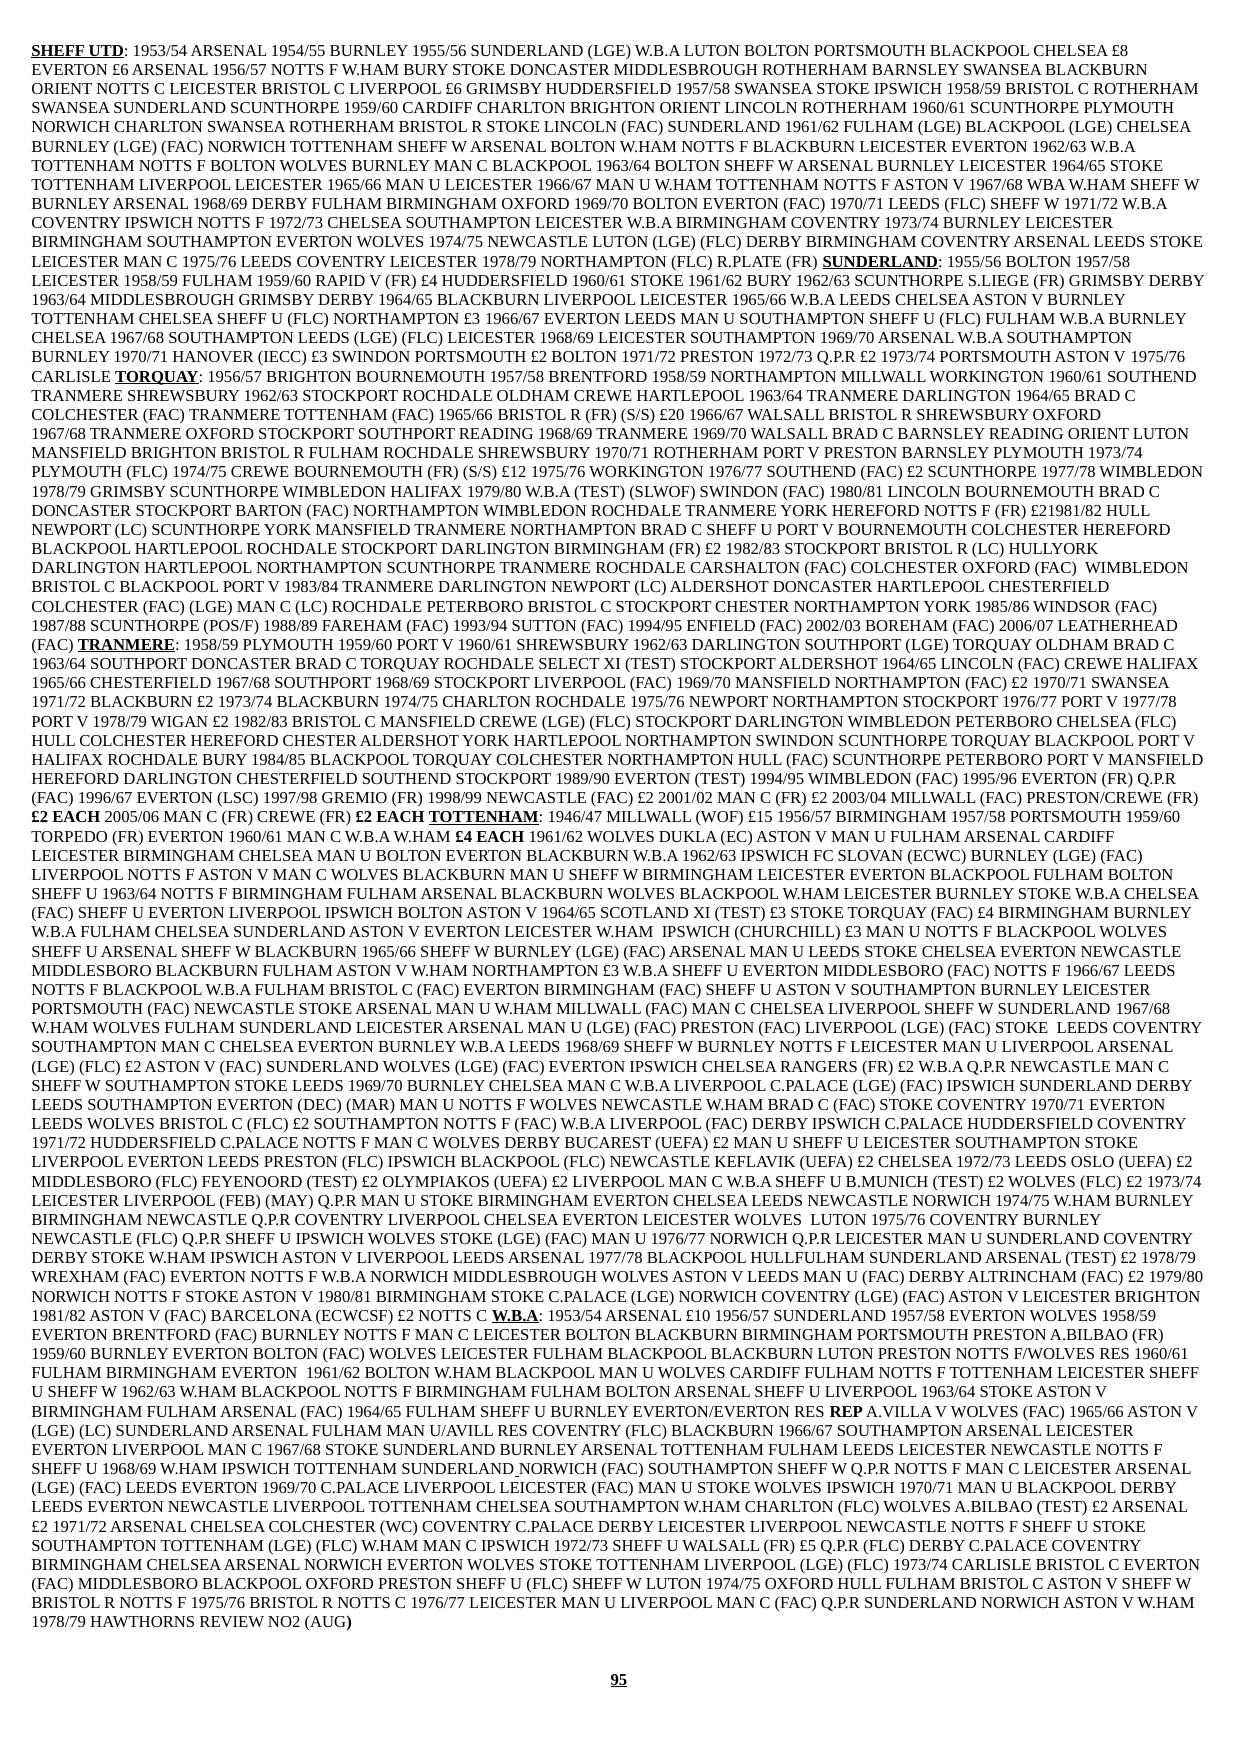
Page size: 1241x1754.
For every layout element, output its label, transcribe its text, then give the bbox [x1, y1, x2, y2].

text SHEFF UTD: 1953/54 ARSENAL 1954/55 BURNLEY 1955/56 SUNDERLAND (LGE) W.B.A LUTON BOLTON PORTSMOUTH BLACKPOOL CHELSEA £8 EVERTON £6 ARSENAL 1956/57 NOTTS F W.HAM BURY STOKE DONCASTER MIDDLESBROUGH ROTHERHAM BARNSLEY SWANSEA BLACKBURN ORIENT NOTTS C LEICESTER BRISTOL C LIVERPOOL £6 GRIMSBY HUDDERSFIELD 1957/58 SWANSEA STOKE IPSWICH 1958/59 BRISTOL C ROTHERHAM SWANSEA SUNDERLAND SCUNTHORPE 1959/60 CARDIFF CHARLTON BRIGHTON ORIENT LINCOLN ROTHERHAM 1960/61 SCUNTHORPE PLYMOUTH NORWICH CHARLTON SWANSEA ROTHERHAM BRISTOL R STOKE LINCOLN (FAC) SUNDERLAND 1961/62 FULHAM (LGE) BLACKPOOL (LGE) CHELSEA BURNLEY (LGE) (FAC) NORWICH TOTTENHAM SHEFF W ARSENAL BOLTON W.HAM NOTTS F BLACKBURN LEICESTER EVERTON 1962/63 W.B.A TOTTENHAM NOTTS F BOLTON WOLVES BURNLEY MAN C BLACKPOOL 1963/64 BOLTON SHEFF W ARSENAL BURNLEY LEICESTER 1964/65 STOKE TOTTENHAM LIVERPOOL LEICESTER 1965/66 MAN U LEICESTER 1966/67 MAN U W.HAM TOTTENHAM NOTTS F ASTON V 1967/68 WBA W.HAM SHEFF W BURNLEY ARSENAL 1968/69 DERBY FULHAM BIRMINGHAM OXFORD 1969/70 BOLTON EVERTON (FAC) 1970/71 LEEDS (FLC) SHEFF W 1971/72 W.B.A COVENTRY IPSWICH NOTTS F 1972/73 CHELSEA SOUTHAMPTON LEICESTER W.B.A BIRMINGHAM COVENTRY 1973/74 BURNLEY LEICESTER BIRMINGHAM SOUTHAMPTON EVERTON WOLVES 1974/75 NEWCASTLE LUTON (LGE) (FLC) DERBY BIRMINGHAM COVENTRY ARSENAL LEEDS STOKE LEICESTER MAN C 1975/76 LEEDS COVENTRY LEICESTER 1978/79 NORTHAMPTON (FLC) R.PLATE (FR) SUNDERLAND: 1955/56 BOLTON 1957/58 LEICESTER 1958/59 FULHAM 1959/60 RAPID V (FR) £4 HUDDERSFIELD 1960/61 STOKE 1961/62 BURY 1962/63 SCUNTHORPE S.LIEGE (FR) GRIMSBY DERBY 1963/64 MIDDLESBROUGH GRIMSBY DERBY 1964/65 BLACKBURN LIVERPOOL LEICESTER 1965/66 W.B.A LEEDS CHELSEA ASTON V BURNLEY TOTTENHAM CHELSEA SHEFF U (FLC) NORTHAMPTON £3 1966/67 EVERTON LEEDS MAN U SOUTHAMPTON SHEFF U (FLC) FULHAM W.B.A BURNLEY CHELSEA 1967/68 SOUTHAMPTON LEEDS (LGE) (FLC) LEICESTER 1968/69 LEICESTER SOUTHAMPTON 1969/70 ARSENAL W.B.A SOUTHAMPTON BURNLEY 1970/71 HANOVER (IECC) £3 SWINDON PORTSMOUTH £2 BOLTON 1971/72 PRESTON 1972/73 Q.P.R £2 1973/74 PORTSMOUTH ASTON V 1975/76 CARLISLE TORQUAY: 1956/57 BRIGHTON BOURNEMOUTH 1957/58 BRENTFORD 1958/59 NORTHAMPTON MILLWALL WORKINGTON 1960/61 SOUTHEND TRANMERE SHREWSBURY 1962/63 STOCKPORT ROCHDALE OLDHAM CREWE HARTLEPOOL 1963/64 TRANMERE DARLINGTON 1964/65 BRAD C COLCHESTER (FAC) TRANMERE TOTTENHAM (FAC) 1965/66 BRISTOL R (FR) (S/S) £20 1966/67 WALSALL BRISTOL R SHREWSBURY OXFORD [31, 41, 1206, 424]
text 1967/68 TRANMERE OXFORD STOCKPORT SOUTHPORT READING 1968/69 TRANMERE 1969/70 WALSALL BRAD C BARNSLEY READING ORIENT LUTON MANSFIELD BRIGHTON BRISTOL R FULHAM ROCHDALE SHREWSBURY 1970/71 ROTHERHAM PORT V PRESTON BARNSLEY PLYMOUTH 1973/74 PLYMOUTH (FLC) 1974/75 CREWE BOURNEMOUTH (FR) (S/S) £12 1975/76 WORKINGTON 1976/77 SOUTHEND (FAC) £2 SCUNTHORPE 1977/78 WIMBLEDON 1978/79 GRIMSBY SCUNTHORPE WIMBLEDON HALIFAX 1979/80 W.B.A (TEST) (SLWOF) SWINDON (FAC) 1980/81 LINCOLN BOURNEMOUTH BRAD C DONCASTER STOCKPORT BARTON (FAC) NORTHAMPTON WIMBLEDON ROCHDALE TRANMERE YORK HEREFORD NOTTS F (FR) £21981/82 HULL NEWPORT (LC) SCUNTHORPE YORK MANSFIELD TRANMERE NORTHAMPTON BRAD C SHEFF U PORT V BOURNEMOUTH COLCHESTER HEREFORD BLACKPOOL HARTLEPOOL ROCHDALE STOCKPORT DARLINGTON BIRMINGHAM (FR) £2 1982/83 STOCKPORT BRISTOL R (LC) HULLYORK DARLINGTON HARTLEPOOL NORTHAMPTON SCUNTHORPE TRANMERE ROCHDALE CARSHALTON (FAC) COLCHESTER OXFORD (FAC) WIMBLEDON BRISTOL C BLACKPOOL PORT V 1983/84 TRANMERE DARLINGTON NEWPORT (LC) ALDERSHOT DONCASTER HARTLEPOOL CHESTERFIELD COLCHESTER (FAC) (LGE) MAN C (LC) ROCHDALE PETERBORO BRISTOL C STOCKPORT CHESTER NORTHAMPTON YORK 1985/86 WINDSOR (FAC) 1987/88 SCUNTHORPE (POS/F) 1988/89 FAREHAM (FAC) 1993/94 SUTTON (FAC) 1994/95 ENFIELD (FAC) 2002/03 BOREHAM (FAC) 2006/07 LEATHERHEAD (FAC) TRANMERE: 1958/59 PLYMOUTH 1959/60 PORT V 1960/61 SHREWSBURY 1962/63 DARLINGTON SOUTHPORT (LGE) TORQUAY OLDHAM BRAD C 1963/64 SOUTHPORT DONCASTER BRAD C TORQUAY ROCHDALE SELECT XI (TEST) STOCKPORT ALDERSHOT 1964/65 LINCOLN (FAC) CREWE HALIFAX 1965/66 CHESTERFIELD 1967/68 SOUTHPORT 1968/69 STOCKPORT LIVERPOOL (FAC) 1969/70 MANSFIELD NORTHAMPTON (FAC) £2 1970/71 SWANSEA 1971/72 BLACKBURN £2 1973/74 BLACKBURN 1974/75 CHARLTON ROCHDALE 1975/76 NEWPORT NORTHAMPTON STOCKPORT 1976/77 PORT V 1977/78 PORT V 1978/79 WIGAN £2 1982/83 BRISTOL C MANSFIELD CREWE (LGE) (FLC) STOCKPORT DARLINGTON WIMBLEDON PETERBORO CHELSEA (FLC) HULL COLCHESTER HEREFORD CHESTER ALDERSHOT YORK HARTLEPOOL NORTHAMPTON SWINDON SCUNTHORPE TORQUAY BLACKPOOL PORT V HALIFAX ROCHDALE BURY 1984/85 BLACKPOOL TORQUAY COLCHESTER NORTHAMPTON HULL (FAC) SCUNTHORPE PETERBORO PORT V MANSFIELD HEREFORD DARLINGTON CHESTERFIELD SOUTHEND STOCKPORT 1989/90 EVERTON (TEST) 1994/95 WIMBLEDON (FAC) 1995/96 EVERTON (FR) Q.P.R (FAC) 1996/67 EVERTON (LSC) 1997/98 GREMIO (FR) 1998/99 NEWCASTLE (FAC) £2 2001/02 MAN C (FR) £2 2003/04 MILLWALL (FAC) PRESTON/CREWE (FR) £2 EACH 2005/06 MAN C (FR) CREWE (FR) £2 EACH TOTTENHAM: 1946/47 MILLWALL (WOF) £15 1956/57 BIRMINGHAM 1957/58 PORTSMOUTH 1959/60 TORPEDO (FR) EVERTON 1960/61 MAN C W.B.A W.HAM £4 EACH 1961/62 WOLVES DUKLA (EC) ASTON V MAN U FULHAM ARSENAL CARDIFF LEICESTER BIRMINGHAM CHELSEA MAN U BOLTON EVERTON BLACKBURN W.B.A 1962/63 IPSWICH FC SLOVAN (ECWC) BURNLEY (LGE) (FAC) LIVERPOOL NOTTS F ASTON V MAN C WOLVES BLACKBURN MAN U SHEFF W BIRMINGHAM LEICESTER EVERTON BLACKPOOL FULHAM BOLTON SHEFF U 1963/64 NOTTS F BIRMINGHAM FULHAM ARSENAL BLACKBURN WOLVES BLACKPOOL W.HAM LEICESTER BURNLEY STOKE W.B.A CHELSEA (FAC) SHEFF U EVERTON LIVERPOOL IPSWICH BOLTON ASTON V 1964/65 SCOTLAND XI (TEST) £3 STOKE TORQUAY (FAC) £4 BIRMINGHAM BURNLEY W.B.A FULHAM CHELSEA SUNDERLAND ASTON V EVERTON LEICESTER W.HAM IPSWICH (CHURCHILL) £3 MAN U NOTTS F BLACKPOOL WOLVES SHEFF U ARSENAL SHEFF W BLACKBURN 1965/66 SHEFF W BURNLEY (LGE) (FAC) ARSENAL MAN U LEEDS STOKE CHELSEA EVERTON NEWCASTLE MIDDLESBORO BLACKBURN FULHAM ASTON V W.HAM NORTHAMPTON £3 W.B.A SHEFF U EVERTON MIDDLESBORO (FAC) NOTTS F 1966/67 LEEDS NOTTS F BLACKPOOL W.B.A FULHAM BRISTOL C (FAC) EVERTON BIRMINGHAM (FAC) SHEFF U ASTON V SOUTHAMPTON BURNLEY LEICESTER PORTSMOUTH (FAC) NEWCASTLE STOKE ARSENAL MAN U W.HAM MILLWALL (FAC) MAN C CHELSEA LIVERPOOL SHEFF W SUNDERLAND 1967/68 W.HAM WOLVES FULHAM SUNDERLAND LEICESTER ARSENAL MAN U (LGE) (FAC) PRESTON (FAC) LIVERPOOL (LGE) (FAC) STOKE LEEDS COVENTRY SOUTHAMPTON MAN C CHELSEA EVERTON BURNLEY W.B.A LEEDS 1968/69 SHEFF W BURNLEY NOTTS F LEICESTER MAN U LIVERPOOL ARSENAL (LGE) (FLC) £2 ASTON V (FAC) SUNDERLAND WOLVES (LGE) (FAC) EVERTON IPSWICH CHELSEA RANGERS (FR) £2 W.B.A Q.P.R NEWCASTLE MAN C SHEFF W SOUTHAMPTON STOKE LEEDS 1969/70 BURNLEY CHELSEA MAN C W.B.A LIVERPOOL C.PALACE (LGE) (FAC) IPSWICH SUNDERLAND DERBY LEEDS SOUTHAMPTON EVERTON (DEC) (MAR) MAN U NOTTS F WOLVES NEWCASTLE W.HAM BRAD C (FAC) STOKE COVENTRY 1970/71 EVERTON LEEDS WOLVES BRISTOL C (FLC) £2 SOUTHAMPTON NOTTS F (FAC) W.B.A LIVERPOOL (FAC) DERBY IPSWICH C.PALACE HUDDERSFIELD COVENTRY 1971/72 HUDDERSFIELD C.PALACE NOTTS F MAN C WOLVES DERBY BUCAREST (UEFA) £2 MAN U SHEFF U LEICESTER SOUTHAMPTON STOKE LIVERPOOL EVERTON LEEDS PRESTON (FLC) IPSWICH BLACKPOOL (FLC) NEWCASTLE KEFLAVIK (UEFA) £2 CHELSEA 1972/73 LEEDS OSLO (UEFA) £2 MIDDLESBORO (FLC) FEYENOORD (TEST) £2 OLYMPIAKOS (UEFA) £2 LIVERPOOL MAN C W.B.A SHEFF U B.MUNICH (TEST) £2 WOLVES (FLC) £2 1973/74 LEICESTER LIVERPOOL (FEB) (MAY) Q.P.R MAN U STOKE BIRMINGHAM EVERTON CHELSEA LEEDS NEWCASTLE NORWICH 1974/75 W.HAM BURNLEY BIRMINGHAM NEWCASTLE Q.P.R COVENTRY LIVERPOOL CHELSEA EVERTON LEICESTER WOLVES LUTON 1975/76 COVENTRY BURNLEY NEWCASTLE (FLC) Q.P.R SHEFF U IPSWICH WOLVES STOKE (LGE) (FAC) MAN U 1976/77 NORWICH Q.P.R LEICESTER MAN U SUNDERLAND COVENTRY DERBY STOKE W.HAM IPSWICH ASTON V LIVERPOOL LEEDS ARSENAL 1977/78 BLACKPOOL HULLFULHAM SUNDERLAND ARSENAL (TEST) £2 1978/79 WREXHAM (FAC) EVERTON NOTTS F W.B.A NORWICH MIDDLESBROUGH WOLVES ASTON V LEEDS MAN U (FAC) DERBY ALTRINCHAM (FAC) £2 1979/80 NORWICH NOTTS F STOKE ASTON V 1980/81 BIRMINGHAM STOKE C.PALACE (LGE) NORWICH COVENTRY (LGE) (FAC) ASTON V LEICESTER BRIGHTON 1981/82 ASTON V (FAC) BARCELONA (ECWCSF) £2 NOTTS C W.B.A: 1953/54 ARSENAL £10 1956/57 SUNDERLAND 1957/58 EVERTON WOLVES 1958/59 EVERTON BRENTFORD (FAC) BURNLEY NOTTS F MAN C LEICESTER BOLTON BLACKBURN BIRMINGHAM PORTSMOUTH PRESTON A.BILBAO (FR) 1959/60 BURNLEY EVERTON BOLTON (FAC) WOLVES LEICESTER FULHAM BLACKPOOL BLACKBURN LUTON PRESTON NOTTS F/WOLVES RES 1960/61 FULHAM BIRMINGHAM EVERTON 1961/62 BOLTON W.HAM BLACKPOOL MAN U WOLVES CARDIFF FULHAM NOTTS F TOTTENHAM LEICESTER SHEFF U SHEFF W 1962/63 W.HAM BLACKPOOL NOTTS F BIRMINGHAM FULHAM BOLTON ARSENAL SHEFF U LIVERPOOL 1963/64 STOKE ASTON V BIRMINGHAM FULHAM ARSENAL (FAC) 1964/65 FULHAM SHEFF U BURNLEY EVERTON/EVERTON RES REP A.VILLA V WOLVES (FAC) 1965/66 ASTON V (LGE) (LC) SUNDERLAND ARSENAL FULHAM MAN U/AVILL RES COVENTRY (FLC) BLACKBURN 1966/67 SOUTHAMPTON ARSENAL LEICESTER EVERTON LIVERPOOL MAN C 1967/68 STOKE SUNDERLAND BURNLEY ARSENAL TOTTENHAM FULHAM LEEDS LEICESTER NEWCASTLE NOTTS F SHEFF U 1968/69 W.HAM IPSWICH TOTTENHAM SUNDERLAND NORWICH (FAC) SOUTHAMPTON SHEFF W Q.P.R NOTTS F MAN C LEICESTER ARSENAL (LGE) (FAC) LEEDS EVERTON 1969/70 C.PALACE LIVERPOOL LEICESTER (FAC) MAN U STOKE WOLVES IPSWICH 1970/71 MAN U BLACKPOOL DERBY LEEDS EVERTON NEWCASTLE LIVERPOOL TOTTENHAM CHELSEA SOUTHAMPTON W.HAM CHARLTON (FLC) WOLVES A.BILBAO (TEST) £2 ARSENAL £2 1971/72 ARSENAL CHELSEA COLCHESTER (WC) COVENTRY C.PALACE DERBY LEICESTER LIVERPOOL NEWCASTLE NOTTS F SHEFF U STOKE SOUTHAMPTON TOTTENHAM (LGE) (FLC) W.HAM MAN C IPSWICH 1972/73 SHEFF U WALSALL (FR) £5 Q.P.R (FLC) DERBY C.PALACE COVENTRY BIRMINGHAM CHELSEA ARSENAL NORWICH EVERTON WOLVES STOKE TOTTENHAM LIVERPOOL (LGE) (FLC) 1973/74 CARLISLE BRISTOL C EVERTON (FAC) MIDDLESBORO BLACKPOOL OXFORD PRESTON SHEFF U (FLC) SHEFF W LUTON 1974/75 OXFORD HULL FULHAM BRISTOL C ASTON V SHEFF W BRISTOL R NOTTS F 1975/76 BRISTOL R NOTTS C 1976/77 LEICESTER MAN U LIVERPOOL MAN C (FAC) Q.P.R SUNDERLAND NORWICH ASTON V W.HAM 1978/79 HAWTHORNS REVIEW NO2 (AUG) [31, 424, 1206, 1631]
text 95 [31, 1670, 1206, 1689]
